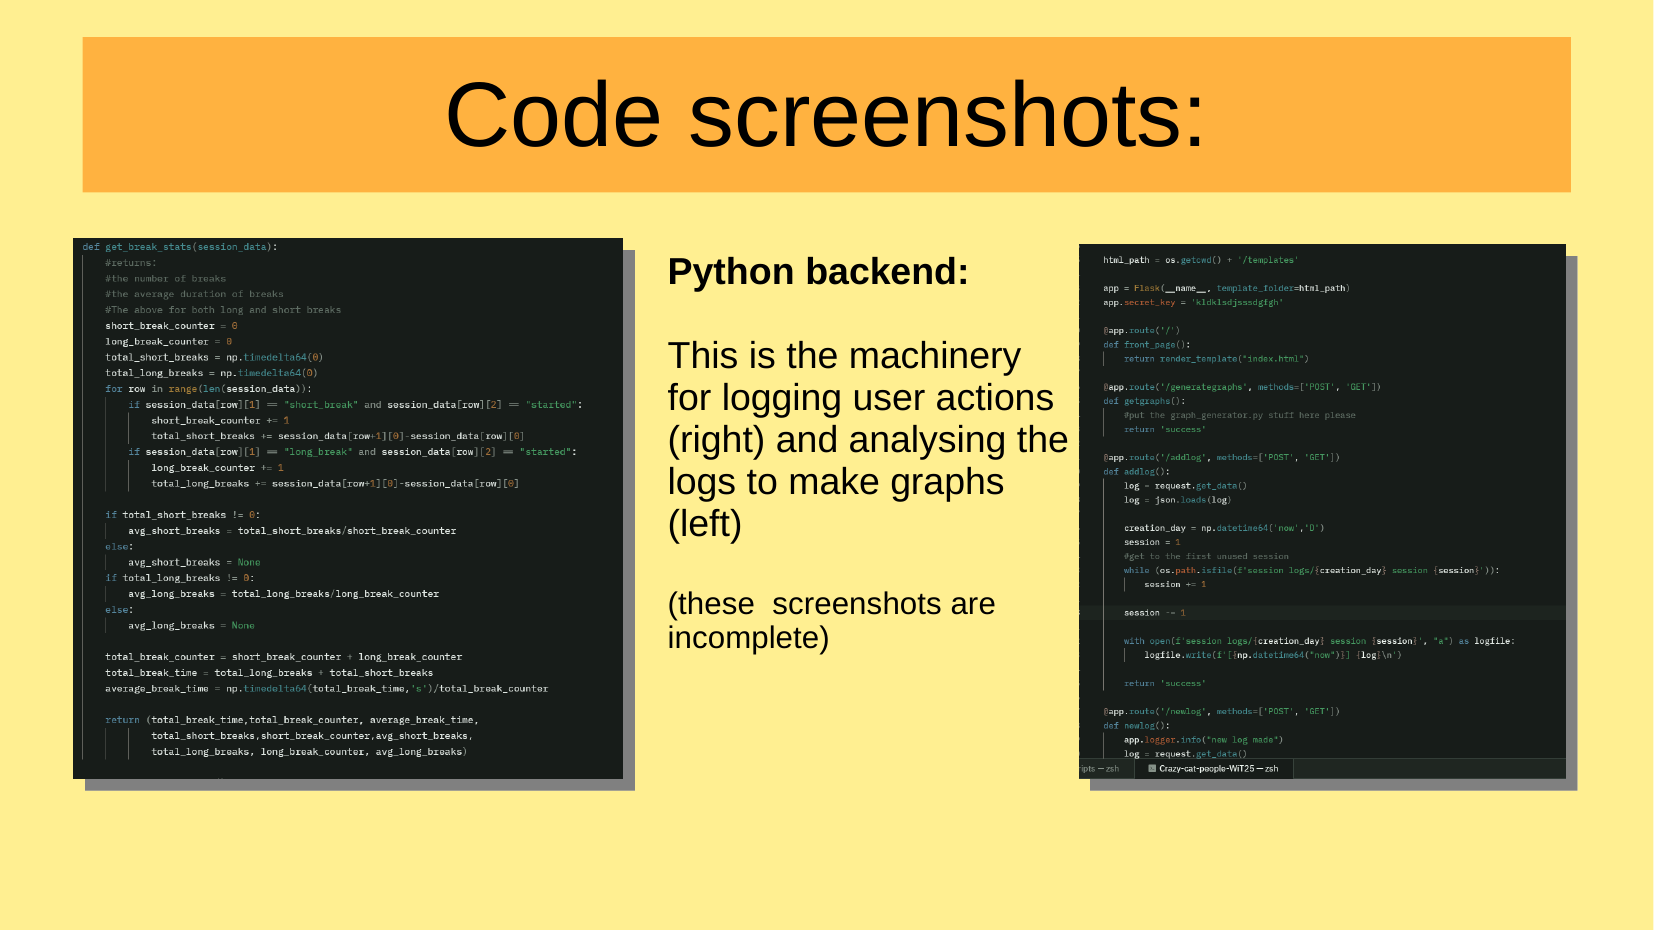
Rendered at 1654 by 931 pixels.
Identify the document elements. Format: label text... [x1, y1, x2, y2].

picture [73, 238, 623, 779]
picture [1079, 244, 1566, 779]
text_box Python backend: This is the machinery for logging user actions (right) and analysing the logs to make graphs (left) (these screenshots are incomplete) [653, 242, 1089, 663]
title Code screenshots: [82, 37, 1571, 193]
